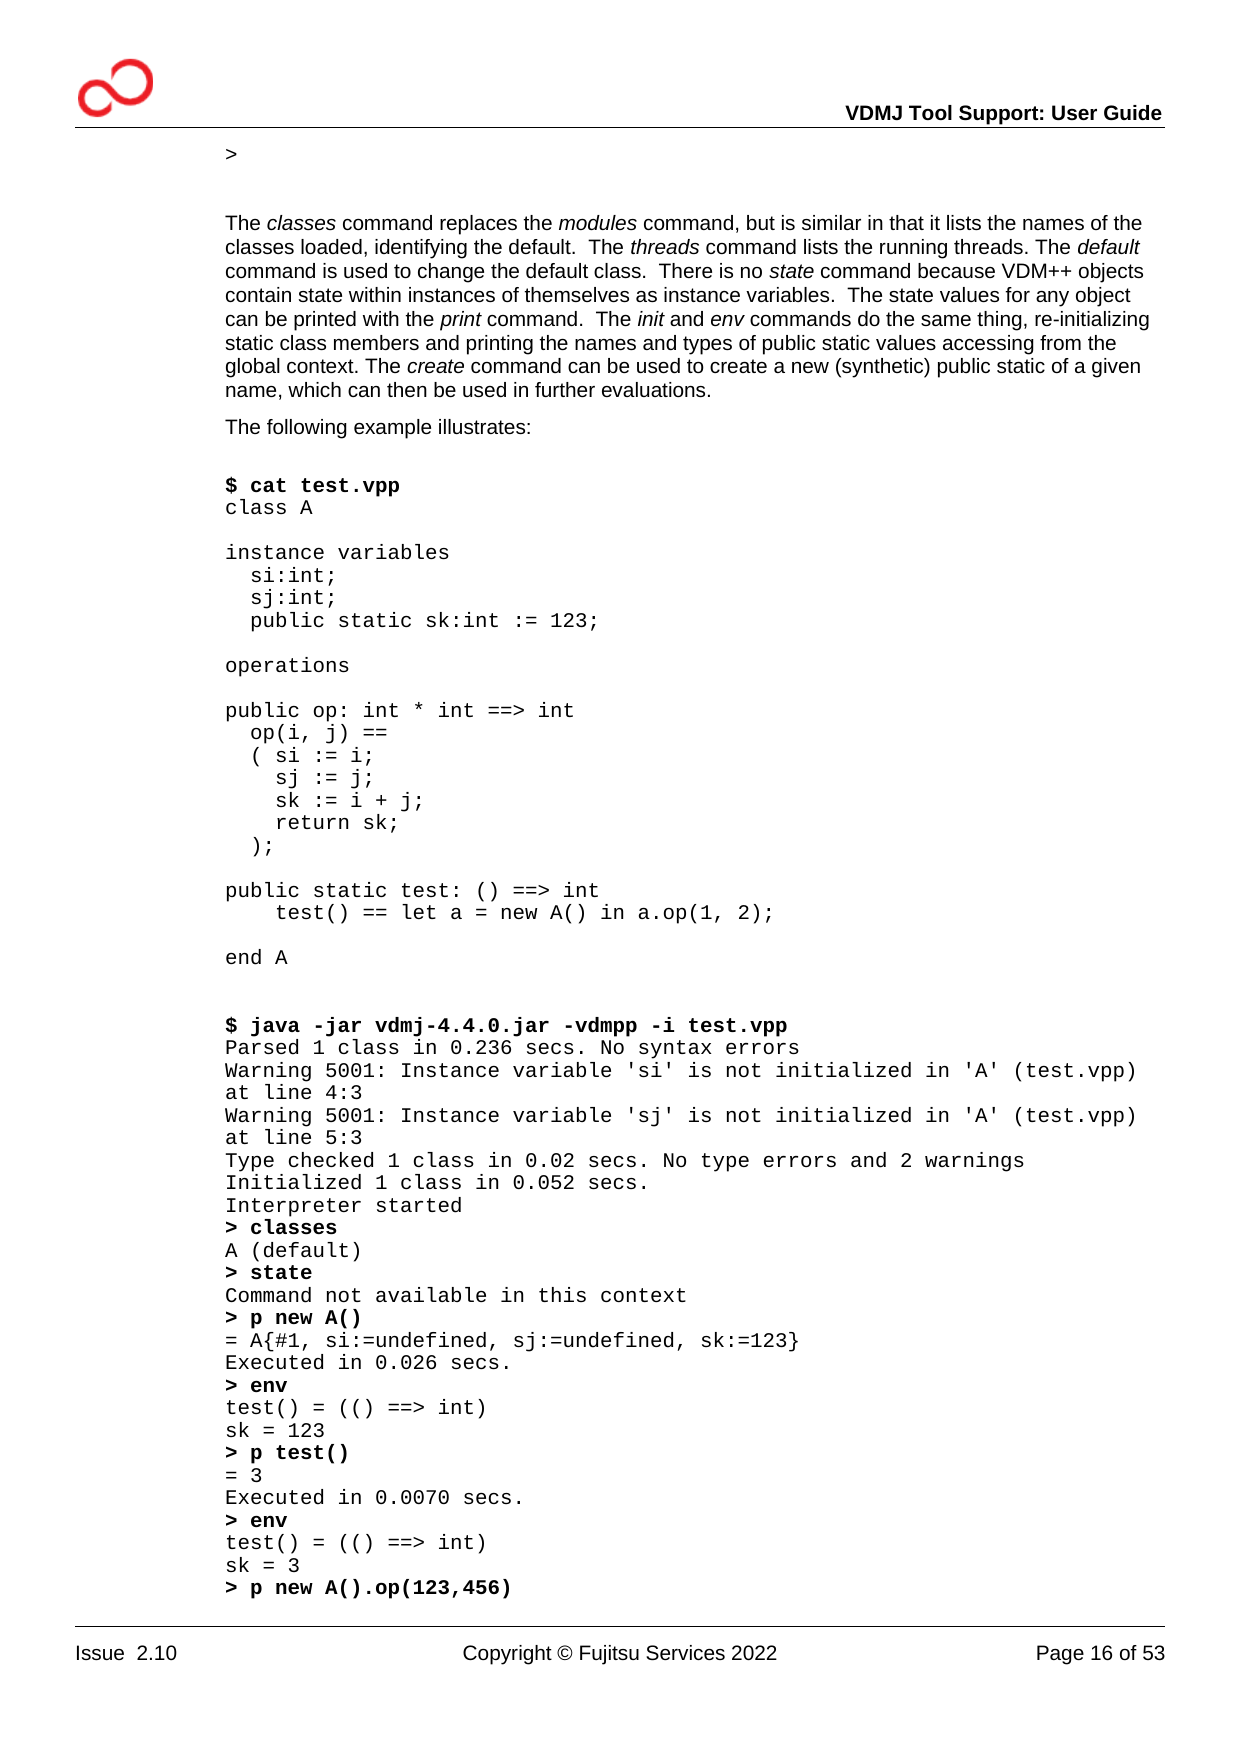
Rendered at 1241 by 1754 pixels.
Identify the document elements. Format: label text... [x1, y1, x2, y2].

text sj:int; [225, 587, 1165, 609]
text > p test() [225, 1442, 1165, 1464]
picture [78, 52, 153, 127]
text ( si := i; [225, 744, 1165, 767]
text public static sk:int := 123; [225, 609, 1165, 632]
text instance variables [225, 542, 1165, 564]
text operations [225, 654, 1165, 677]
text Warning 5001: Instance variable 'sj' is not initialized in 'A' (test.vpp) at line 5:3 [225, 1104, 1165, 1149]
text public op: int * int ==> int [225, 699, 1165, 722]
text The following example illustrates: [225, 415, 1165, 439]
text > [225, 143, 1165, 166]
text = A{#1, si:=undefined, sj:=undefined, sk:=123} [225, 1329, 1165, 1352]
text Executed in 0.0070 secs. [225, 1487, 1165, 1509]
text > p new A().op(123,456) [225, 1577, 1165, 1599]
text > state [225, 1262, 1165, 1284]
text Command not available in this context [225, 1284, 1165, 1307]
text sk = 3 [225, 1554, 1165, 1577]
text Executed in 0.026 secs. [225, 1352, 1165, 1374]
text Warning 5001: Instance variable 'si' is not initialized in 'A' (test.vpp) at line 4:3 [225, 1059, 1165, 1104]
text end A [225, 947, 1165, 969]
text > p new A() [225, 1307, 1165, 1329]
text > classes [225, 1217, 1165, 1239]
text $ java -jar vdmj-4.4.0.jar -vdmpp -i test.vpp [225, 1014, 1165, 1037]
text ); [225, 834, 1165, 857]
text > env [225, 1374, 1165, 1397]
text = 3 [225, 1464, 1165, 1487]
text > env [225, 1509, 1165, 1532]
text return sk; [225, 812, 1165, 834]
text sk := i + j; [225, 789, 1165, 812]
text op(i, j) == [225, 722, 1165, 744]
text class A [225, 497, 1165, 519]
text Parsed 1 class in 0.236 secs. No syntax errors [225, 1037, 1165, 1059]
text sj := j; [225, 767, 1165, 789]
text $ cat test.vpp [225, 474, 1165, 497]
text test() == let a = new A() in a.op(1, 2); [225, 902, 1165, 924]
text Interpreter started [225, 1194, 1165, 1217]
text The classes command replaces the modules command, but is similar in that it lists the names of the classes loaded, identifying the default. The threads command lists the running threads. The default command is used to change the default class. There is no state command because VDM++ objects contain state within instances of themselves as instance variables. The state values for any object can be printed with the print command. The init and env commands do the same thing, re-initializing static class members and printing the names and types of public static values accessing from the global context. The create command can be used to create a new (synthetic) public static of a given name, which can then be used in further evaluations. [225, 211, 1165, 403]
text A (default) [225, 1239, 1165, 1262]
text test() = (() ==> int) [225, 1397, 1165, 1419]
text test() = (() ==> int) [225, 1532, 1165, 1554]
text Initialized 1 class in 0.052 secs. [225, 1172, 1165, 1194]
text si:int; [225, 564, 1165, 587]
text public static test: () ==> int [225, 879, 1165, 902]
text Type checked 1 class in 0.02 secs. No type errors and 2 warnings [225, 1149, 1165, 1172]
text sk = 123 [225, 1419, 1165, 1442]
